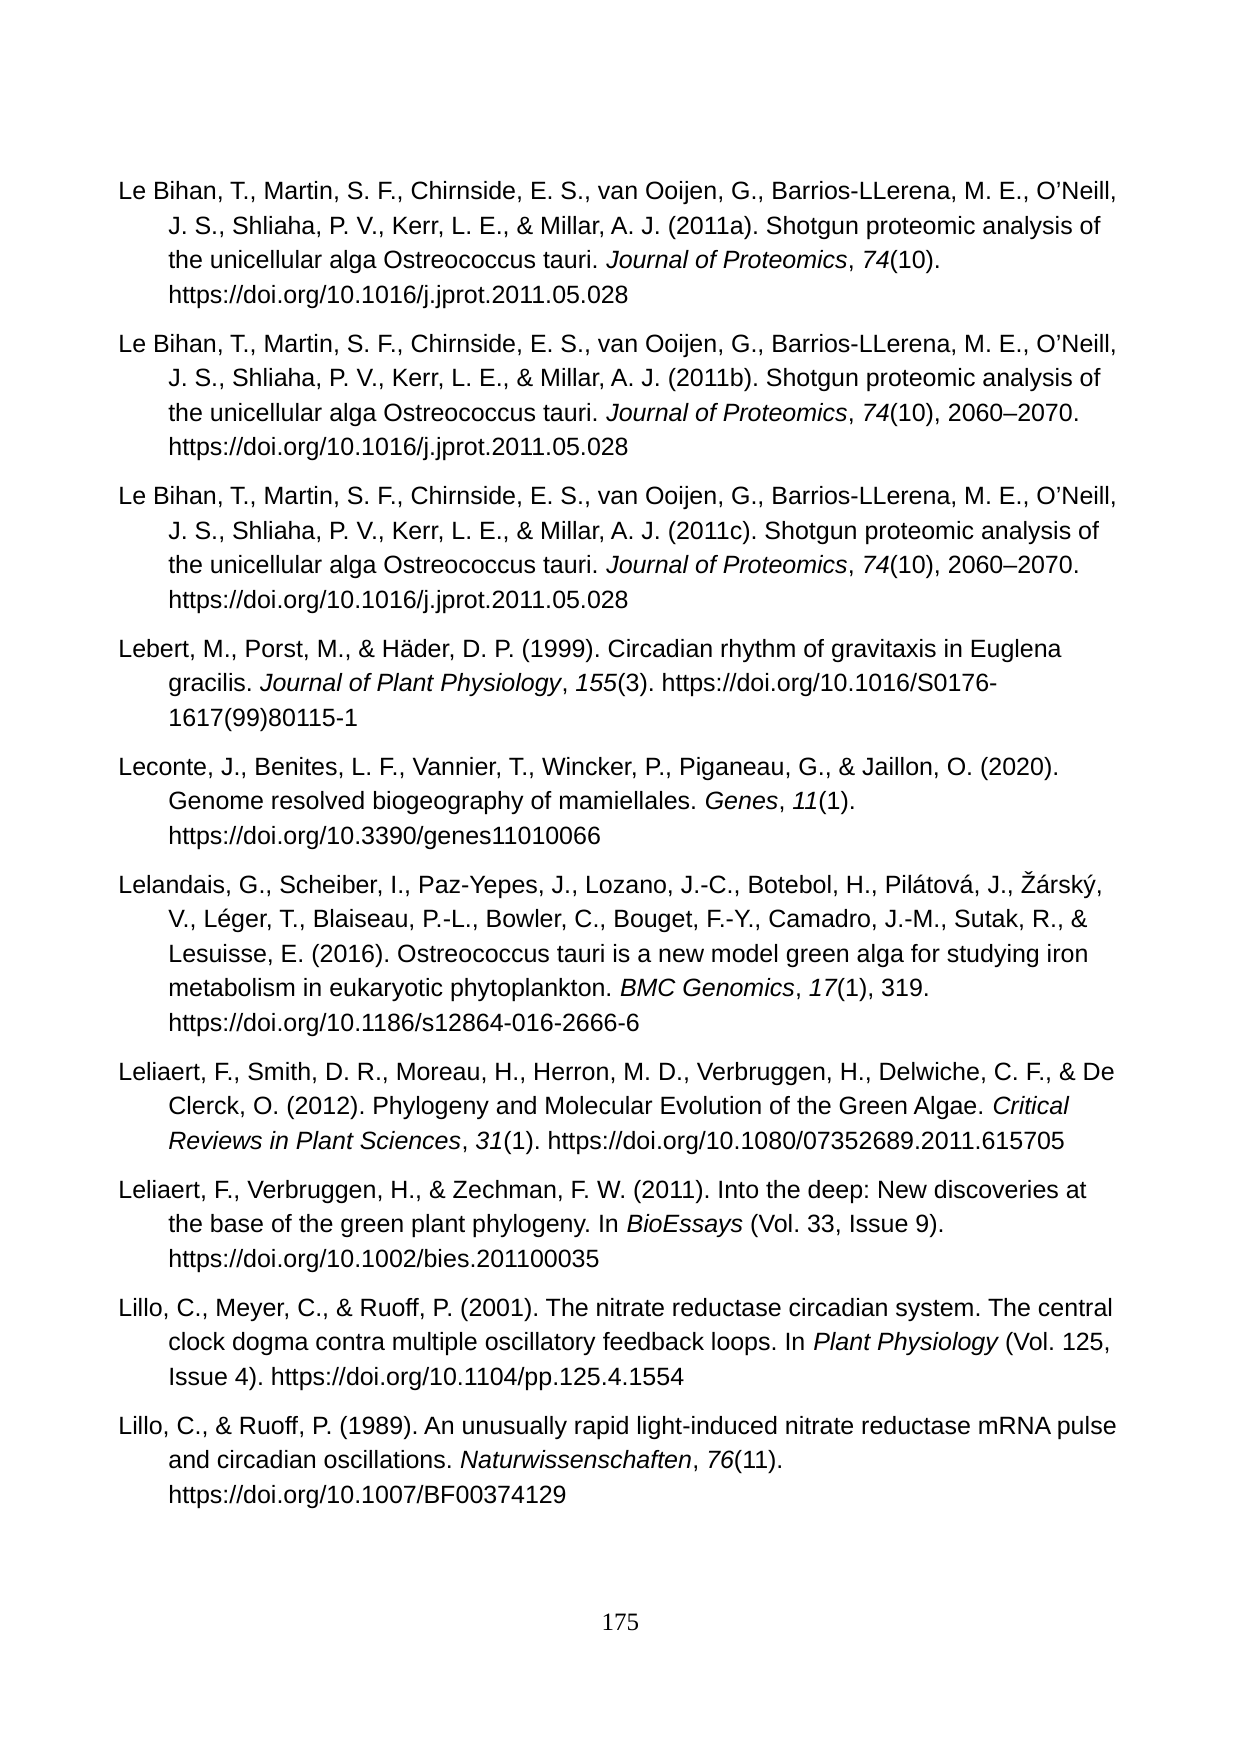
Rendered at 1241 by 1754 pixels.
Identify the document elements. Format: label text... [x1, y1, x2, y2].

text Le Bihan, T., Martin, S. F., Chirnside, E. S., van Ooijen, G., Barrios-LLerena, M. E., O’Neill, J. S., Shliaha, P. V., Kerr, L. E., & Millar, A. J. (2011a). Shotgun proteomic analysis of the unicellular alga Ostreococcus tauri. Journal of Proteomics, 74(10). https://doi.org/10.1016/j.jprot.2011.05.028 [118, 176, 1122, 308]
text Lillo, C., & Ruoff, P. (1989). An unusually rapid light-induced nitrate reductase mRNA pulse and circadian oscillations. Naturwissenschaften, 76(11). https://doi.org/10.1007/BF00374129 [118, 1411, 1122, 1509]
text Leliaert, F., Verbruggen, H., & Zechman, F. W. (2011). Into the deep: New discoveries at the base of the green plant phylogeny. In BioEssays (Vol. 33, Issue 9). https://doi.org/10.1002/bies.201100035 [118, 1175, 1122, 1273]
text Lebert, M., Porst, M., & Häder, D. P. (1999). Circadian rhythm of gravitaxis in Euglena gracilis. Journal of Plant Physiology, 155(3). https://doi.org/10.1016/S0176-1617(99)80115-1 [118, 634, 1122, 732]
text Leliaert, F., Smith, D. R., Moreau, H., Herron, M. D., Verbruggen, H., Delwiche, C. F., & De Clerck, O. (2012). Phylogeny and Molecular Evolution of the Green Algae. Critical Reviews in Plant Sciences, 31(1). https://doi.org/10.1080/07352689.2011.615705 [118, 1057, 1122, 1154]
text Lelandais, G., Scheiber, I., Paz-Yepes, J., Lozano, J.-C., Botebol, H., Pilátová, J., Žárský, V., Léger, T., Blaiseau, P.-L., Bowler, C., Bouget, F.-Y., Camadro, J.-M., Sutak, R., & Lesuisse, E. (2016). Ostreococcus tauri is a new model green alga for studying iron metabolism in eukaryotic phytoplankton. BMC Genomics, 17(1), 319. https://doi.org/10.1186/s12864-016-2666-6 [118, 870, 1122, 1037]
text Le Bihan, T., Martin, S. F., Chirnside, E. S., van Ooijen, G., Barrios-LLerena, M. E., O’Neill, J. S., Shliaha, P. V., Kerr, L. E., & Millar, A. J. (2011b). Shotgun proteomic analysis of the unicellular alga Ostreococcus tauri. Journal of Proteomics, 74(10), 2060–2070. https://doi.org/10.1016/j.jprot.2011.05.028 [118, 329, 1122, 461]
text Le Bihan, T., Martin, S. F., Chirnside, E. S., van Ooijen, G., Barrios-LLerena, M. E., O’Neill, J. S., Shliaha, P. V., Kerr, L. E., & Millar, A. J. (2011c). Shotgun proteomic analysis of the unicellular alga Ostreococcus tauri. Journal of Proteomics, 74(10), 2060–2070. https://doi.org/10.1016/j.jprot.2011.05.028 [118, 481, 1122, 613]
text Leconte, J., Benites, L. F., Vannier, T., Wincker, P., Piganeau, G., & Jaillon, O. (2020). Genome resolved biogeography of mamiellales. Genes, 11(1). https://doi.org/10.3390/genes11010066 [118, 752, 1122, 849]
text Lillo, C., Meyer, C., & Ruoff, P. (2001). The nitrate reductase circadian system. The central clock dogma contra multiple oscillatory feedback loops. In Plant Physiology (Vol. 125, Issue 4). https://doi.org/10.1104/pp.125.4.1554 [118, 1293, 1122, 1391]
